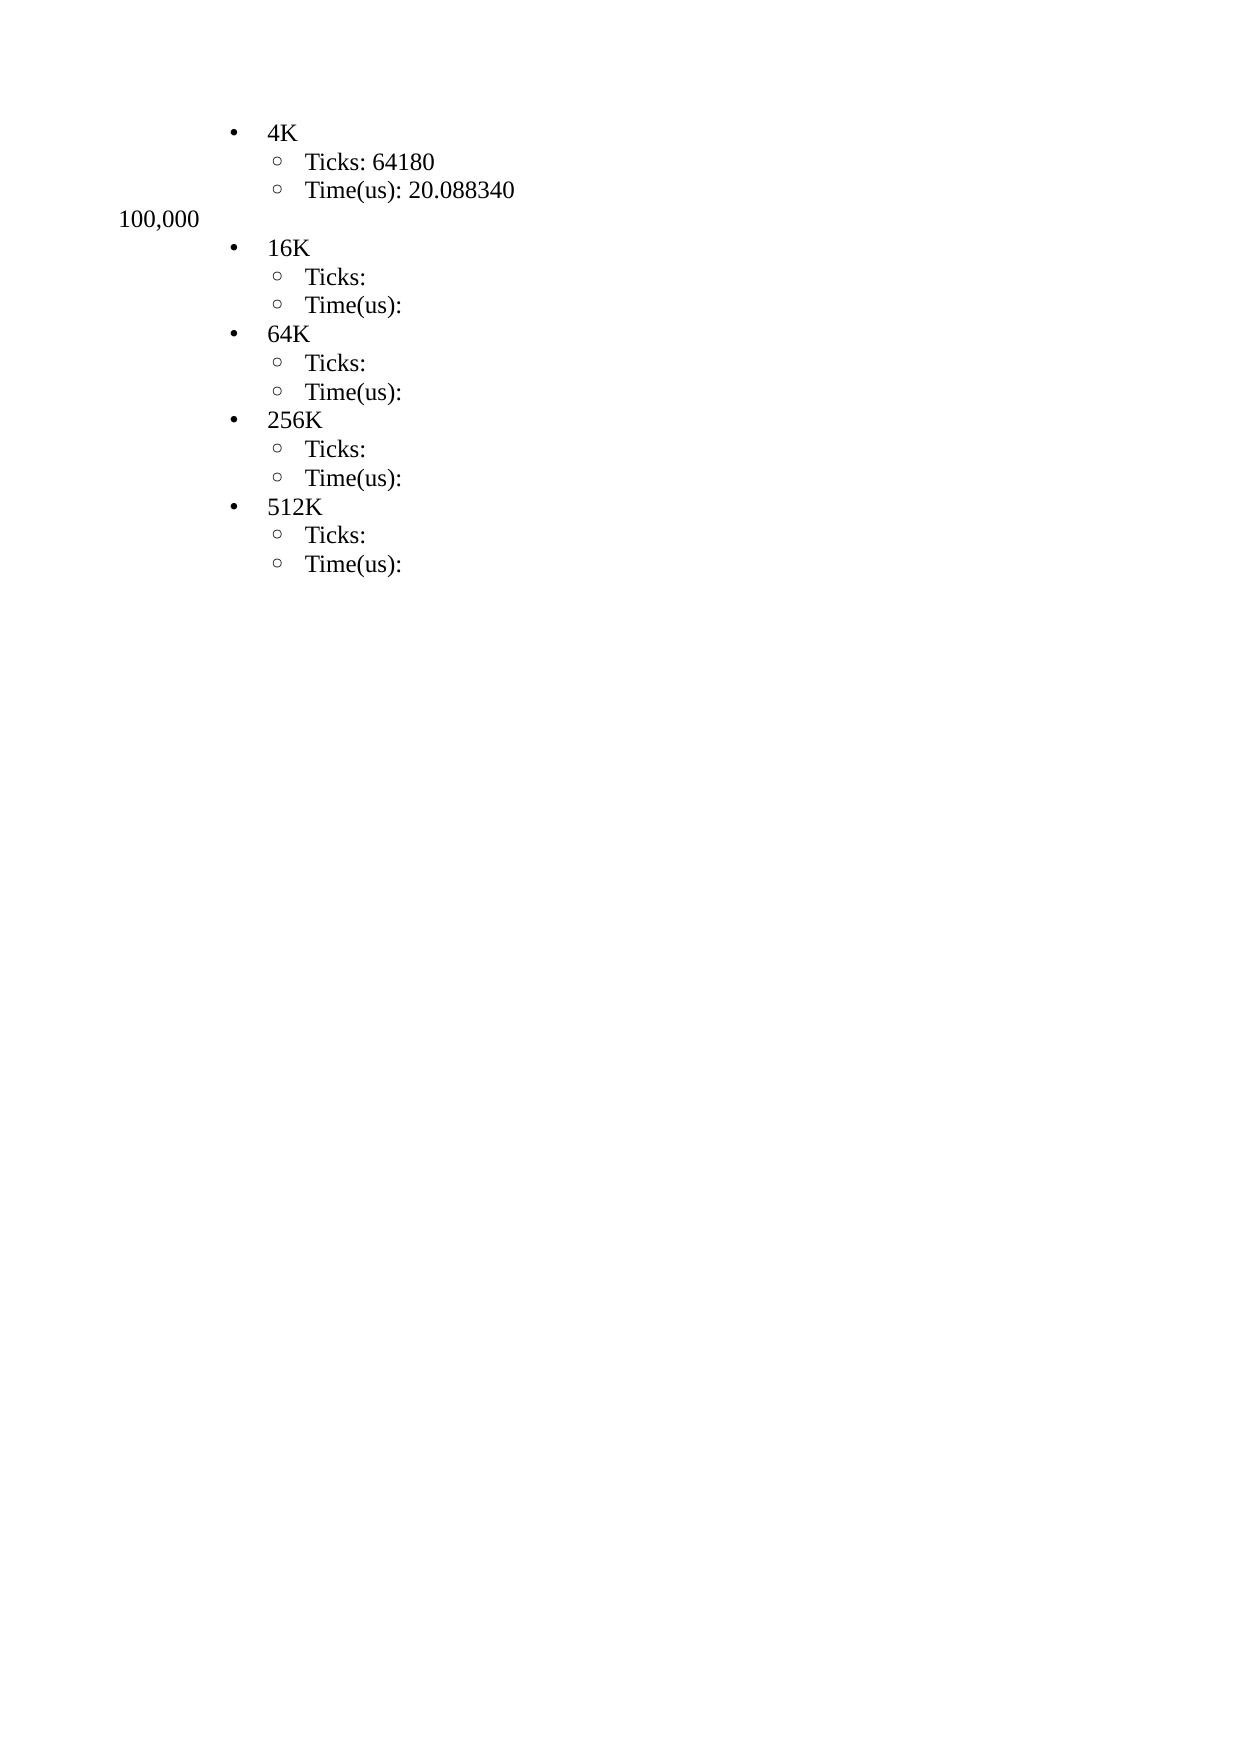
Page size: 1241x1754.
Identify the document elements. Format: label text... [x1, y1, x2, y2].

list Time(us): [267, 549, 1122, 578]
list 16K [229, 233, 1122, 262]
list Ticks: [267, 348, 1122, 377]
list Time(us): 20.088340 [267, 176, 1122, 204]
list Ticks: [267, 434, 1122, 463]
list Time(us): [267, 291, 1122, 319]
list Time(us): [267, 377, 1122, 406]
list Ticks: 64180 [267, 147, 1122, 176]
list Ticks: [267, 262, 1122, 291]
list 512K [229, 492, 1122, 521]
text 100,000 [118, 204, 1122, 233]
list 4K [229, 118, 1122, 147]
list 64K [229, 319, 1122, 348]
list 256K [229, 406, 1122, 434]
list Ticks: [267, 521, 1122, 549]
list Time(us): [267, 463, 1122, 492]
